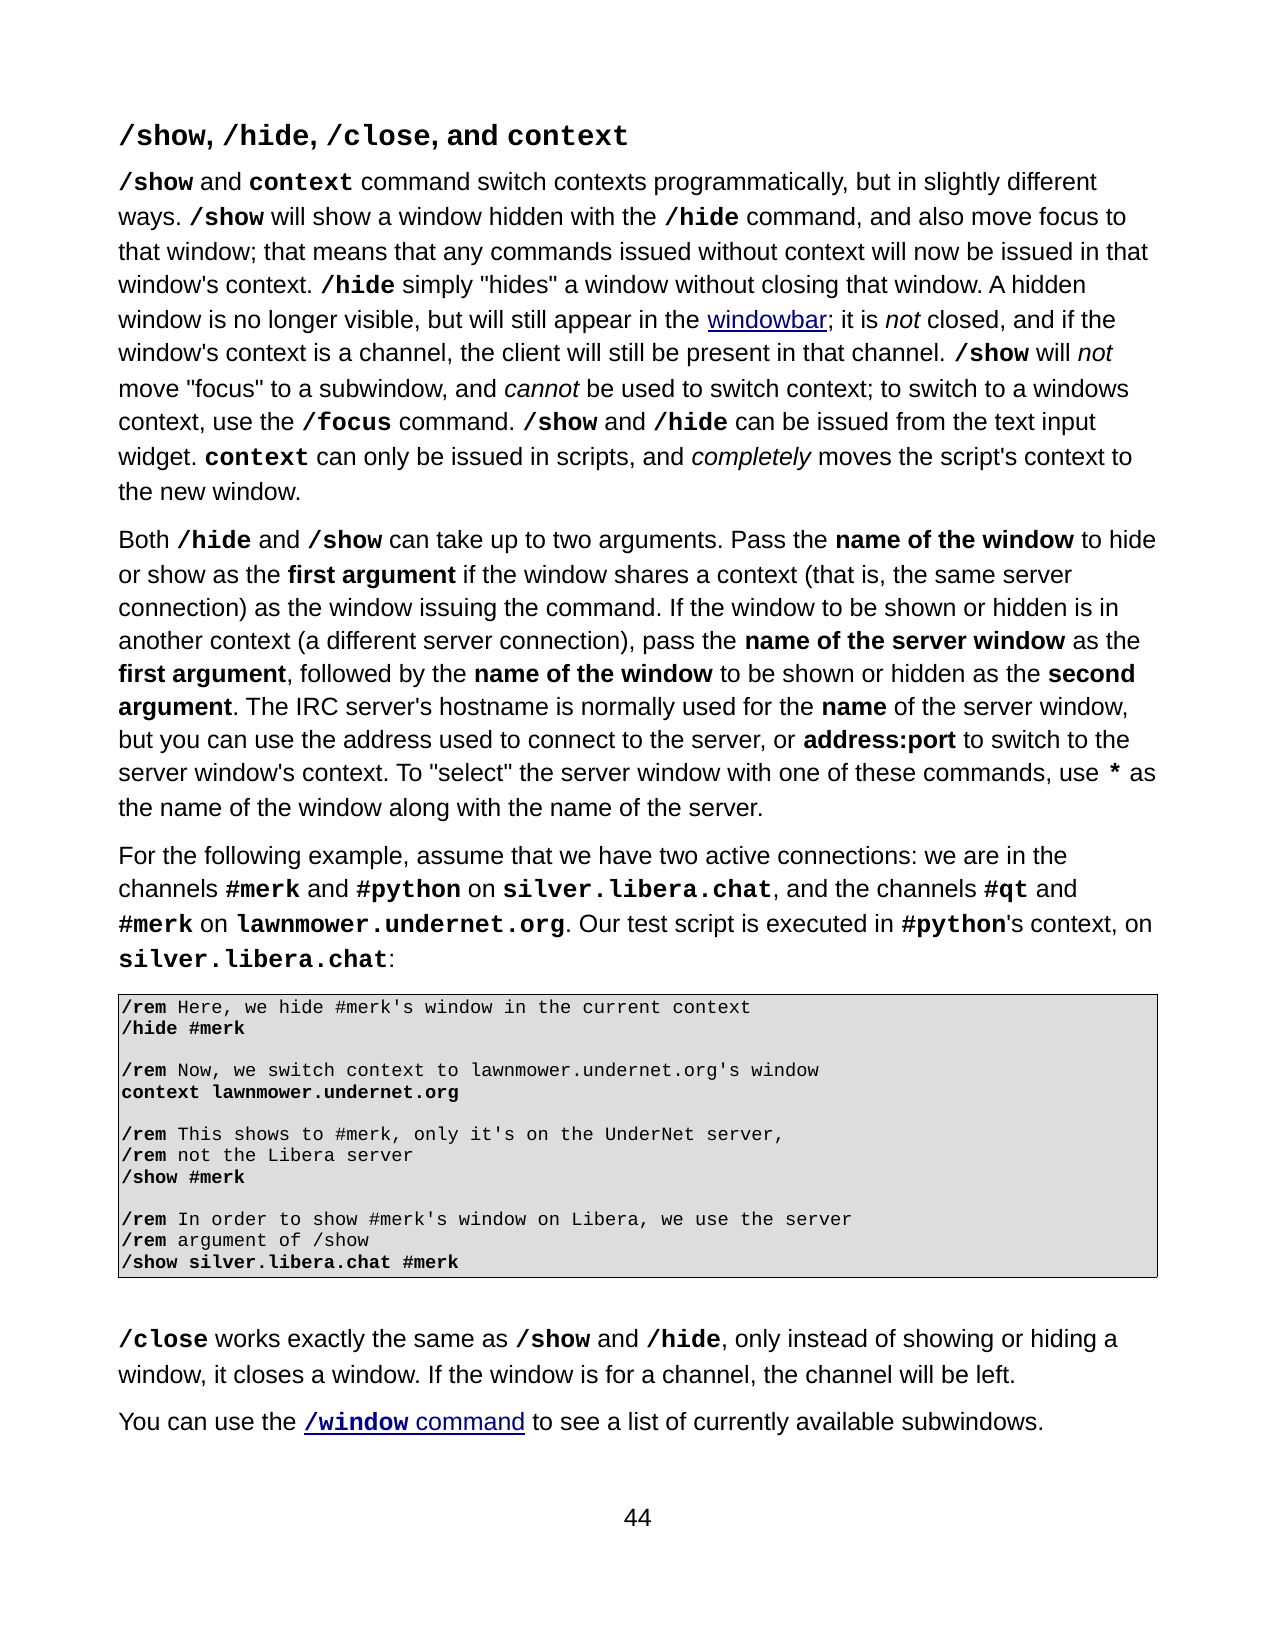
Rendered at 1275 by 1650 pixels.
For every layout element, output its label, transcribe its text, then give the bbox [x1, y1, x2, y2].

subtitle /show, /hide, /close, and context [118, 118, 1157, 154]
text /close works exactly the same as /show and /hide, only instead of showing or hiding a window, it closes a window. If the window is for a channel, the channel will be left. [118, 1324, 1157, 1388]
text Both /hide and /show can take up to two arguments. Pass the name of the window to hide or show as the first argument if the window shares a context (that is, the same server connection) as the window issuing the command. If the window to be shown or hidden is in another context (a different server connection), pass the name of the server window as the first argument, followed by the name of the window to be shown or hidden as the second argument. The IRC server's hostname is normally used for the name of the server window, but you can use the address used to connect to the server, or address:port to switch to the server window's context. To "select" the server window with one of these commands, use * as the name of the window along with the name of the server. [118, 525, 1157, 822]
table_header /rem Here, we hide #merk's window in the current context /hide #merk /rem Now, we switch context to lawnmower.undernet.org's window context lawnmower.undernet.org /rem This shows to #merk, only it's on the UnderNet server, /rem not the Libera server /show #merk /rem In order to show #merk's window on Libera, we use the server /rem argument of /show /show silver.libera.chat #merk [119, 995, 1157, 1277]
text You can use the /window command to see a list of currently available subwindows. [118, 1407, 1157, 1438]
text For the following example, assume that we have two active connections: we are in the channels #merk and #python on silver.libera.chat, and the channels #qt and #merk on lawnmower.undernet.org. Our test script is executed in #python's context, on silver.libera.chat: [118, 841, 1157, 975]
text /show and context command switch contexts programmatically, but in slightly different ways. /show will show a window hidden with the /hide command, and also move focus to that window; that means that any commands issued without context will now be issued in that window's context. /hide simply "hides" a window without closing that window. A hidden window is no longer visible, but will still appear in the windowbar; it is not closed, and if the window's context is a channel, the client will still be present in that channel. /show will not move "focus" to a subwindow, and cannot be used to switch context; to switch to a windows context, use the /focus command. /show and /hide can be issued from the text input widget. context can only be issued in scripts, and completely moves the script's context to the new window. [118, 167, 1157, 506]
